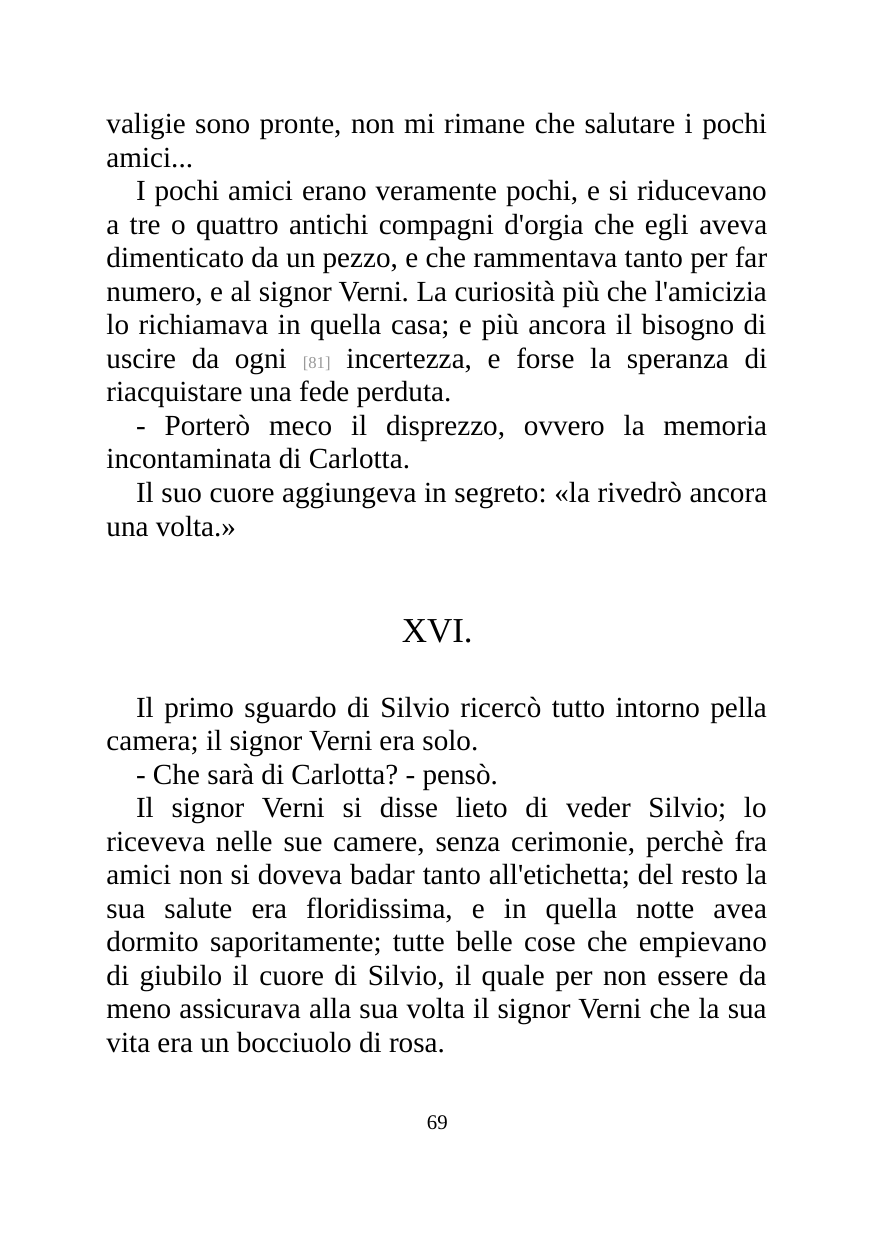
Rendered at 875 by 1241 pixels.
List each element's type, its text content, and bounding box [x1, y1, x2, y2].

text I pochi amici erano veramente pochi, e si riducevano a tre o quattro antichi compagni d'orgia che egli aveva dimenticato da un pezzo, e che rammentava tanto per far numero, e al signor Verni. La curiosità più che l'amicizia lo richiamava in quella casa; e più ancora il bisogno di uscire da ogni [81] incertezza, e forse la speranza di riacquistare una fede perduta. [106, 173, 768, 408]
text - Porterò meco il disprezzo, ovvero la memoria incontaminata di Carlotta. [106, 408, 768, 475]
text Il primo sguardo di Silvio ricercò tutto intorno pella camera; il signor Verni era solo. [106, 690, 768, 757]
subtitle XVI. [106, 609, 768, 649]
text Il suo cuore aggiungeva in segreto: «la rivedrò ancora una volta.» [106, 475, 768, 542]
text - Che sarà di Carlotta? - pensò. [106, 757, 768, 790]
text valigie sono pronte, non mi rimane che salutare i pochi amici... [106, 106, 768, 173]
text Il signor Verni si disse lieto di veder Silvio; lo riceveva nelle sue camere, senza cerimonie, perchè fra amici non si doveva badar tanto all'etichetta; del resto la sua salute era floridissima, e in quella notte avea dormito saporitamente; tutte belle cose che empievano di giubilo il cuore di Silvio, il quale per non essere da meno assicurava alla sua volta il signor Verni che la sua vita era un bocciuolo di rosa. [106, 790, 768, 1059]
